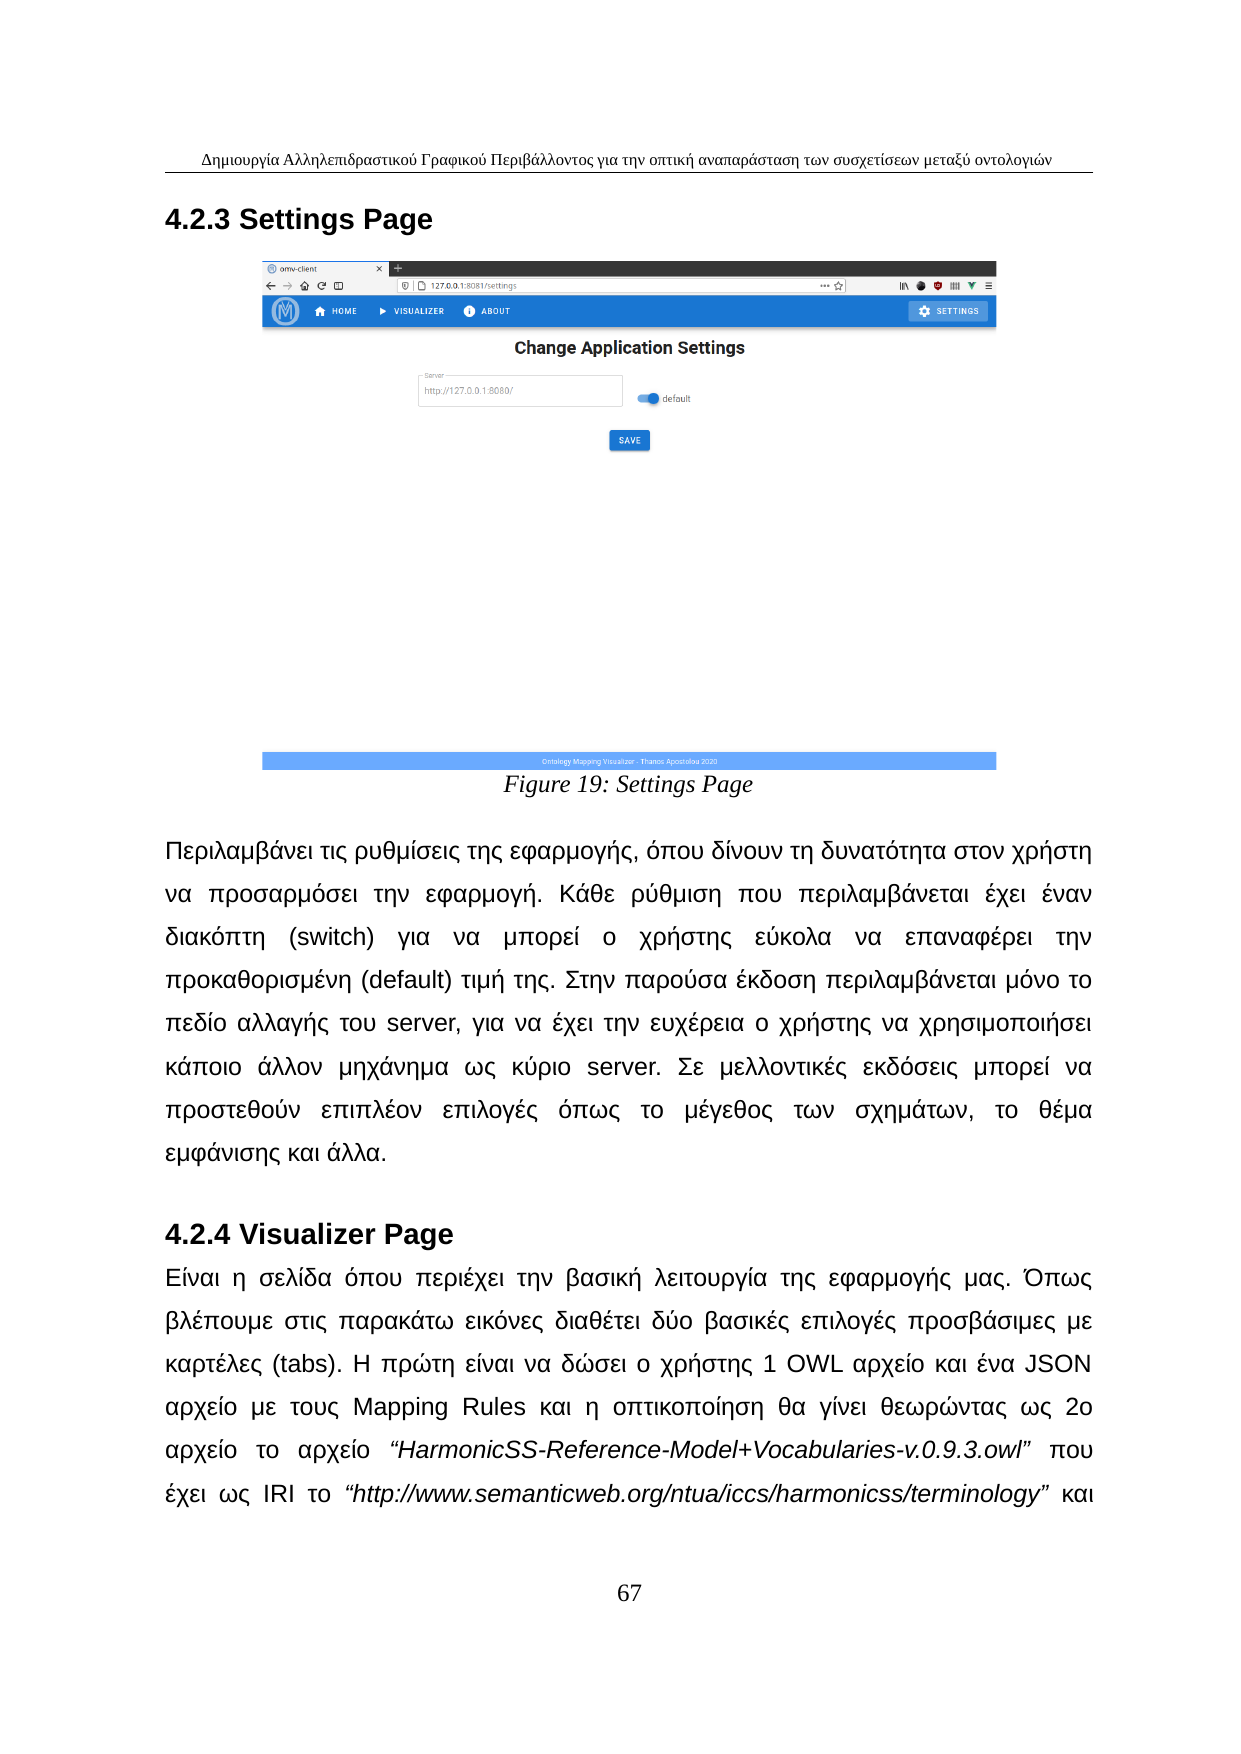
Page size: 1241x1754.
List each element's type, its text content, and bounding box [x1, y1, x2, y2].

subtitle Settings Page [165, 202, 1093, 236]
subtitle Visualizer Page [165, 1217, 1093, 1250]
text Figure 19: Settings Page [262, 770, 996, 798]
text Είναι η σελίδα όπου περιέχει την βασική λειτουργία της εφαρμογής μας. Όπως βλέπουμε στις παρακάτω εικόνες διαθέτει δύο βασικές επιλογές προσβάσιμες με καρτέλες (tabs). Η πρώτη είναι να δώσει ο χρήστης 1 OWL αρχείο και ένα JSON αρχείο με τους Mapping Rules και η οπτικοποίηση θα γίνει θεωρώντας ως 2ο αρχείο το αρχείο “HarmonicSS-Reference-Model+Vocabularies-v.0.9.3.owl” που έχει ως IRI το “http://www.semanticweb.org/ntua/iccs/harmonicss/terminology” και [165, 1263, 1093, 1507]
picture [262, 261, 997, 770]
text Περιλαμβάνει τις ρυθμίσεις της εφαρμογής, όπου δίνουν τη δυνατότητα στον χρήστη να προσαρμόσει την εφαρμογή. Κάθε ρύθμιση που περιλαμβάνεται έχει έναν διακόπτη (switch) για να μπορεί ο χρήστης εύκολα να επαναφέρει την προκαθορισμένη (default) τιμή της. Στην παρούσα έκδοση περιλαμβάνεται μόνο το πεδίο αλλαγής του server, για να έχει την ευχέρεια ο χρήστης να χρησιμοποιήσει κάποιο άλλον μηχάνημα ως κύριο server. Σε μελλοντικές εκδόσεις μπορεί να προστεθούν επιπλέον επιλογές όπως το μέγεθος των σχημάτων, το θέμα εμφάνισης και άλλα. [165, 836, 1093, 1167]
